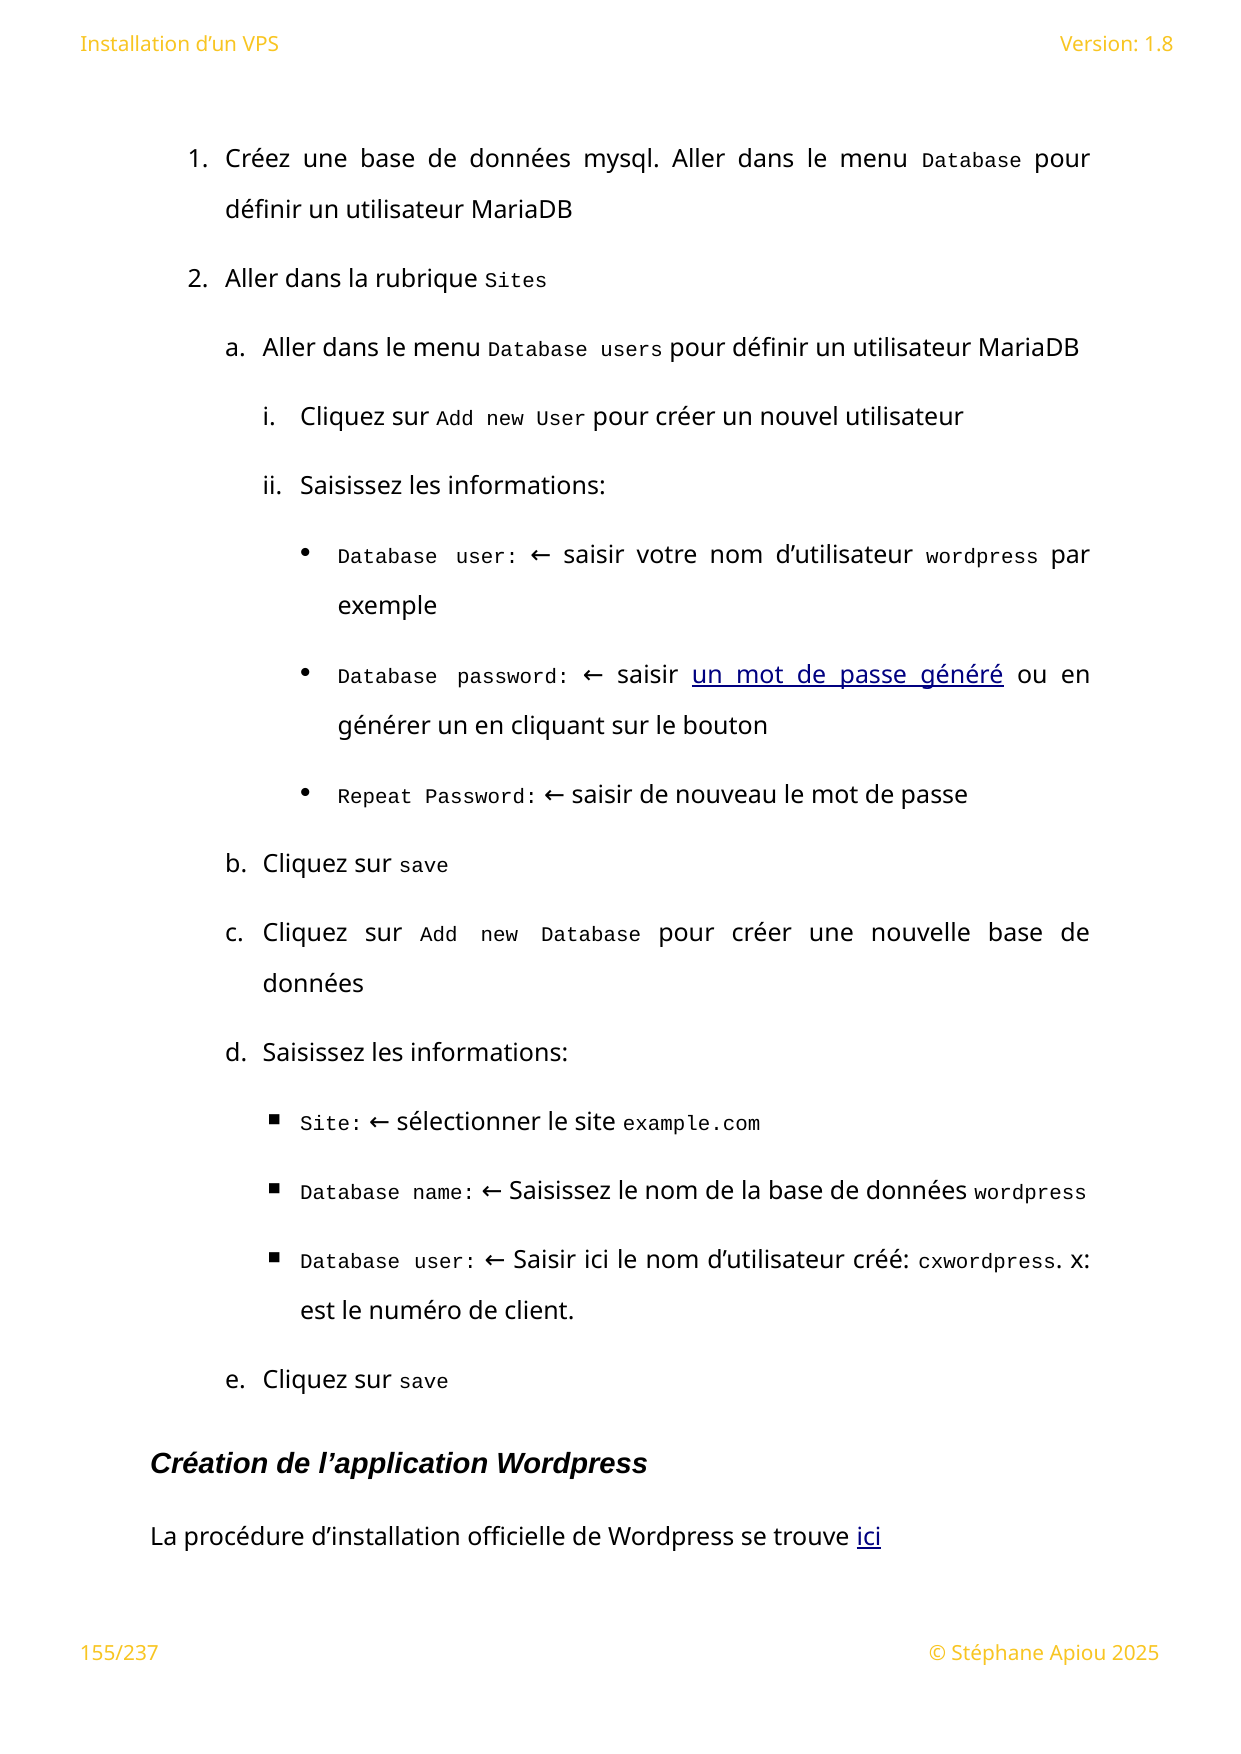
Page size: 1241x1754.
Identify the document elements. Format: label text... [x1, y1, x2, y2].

list Cliquez sur save [225, 846, 1090, 879]
subtitle Création de l’application Wordpress [150, 1446, 1090, 1480]
list Aller dans la rubrique Sites [187, 261, 1090, 295]
text La procédure d’installation officielle de Wordpress se trouve ici [150, 1518, 1090, 1552]
list Database password: ← saisir un mot de passe généré ou en générer un en cliquant sur le bouton [300, 657, 1090, 742]
list Saisissez les informations: [225, 1034, 1090, 1068]
list Database name: ← Saisissez le nom de la base de données wordpress [262, 1172, 1090, 1206]
list Créez une base de données mysql. Aller dans le menu Database pour définir un utilisateur MariaDB [187, 141, 1090, 226]
list Saisissez les informations: [262, 468, 1090, 502]
list Site: ← sélectionner le site example.com [262, 1103, 1090, 1137]
list Cliquez sur Add new User pour créer un nouvel utilisateur [262, 399, 1090, 433]
list Cliquez sur save [225, 1361, 1090, 1395]
list Database user: ← Saisir ici le nom d’utilisateur créé: cxwordpress. x: est le numéro de client. [262, 1241, 1090, 1326]
list Cliquez sur Add new Database pour créer une nouvelle base de données [225, 914, 1090, 999]
list Database user: ← saisir votre nom d’utilisateur wordpress par exemple [300, 537, 1090, 622]
list Aller dans le menu Database users pour définir un utilisateur MariaDB [225, 330, 1090, 364]
list Repeat Password: ← saisir de nouveau le mot de passe [300, 777, 1090, 811]
